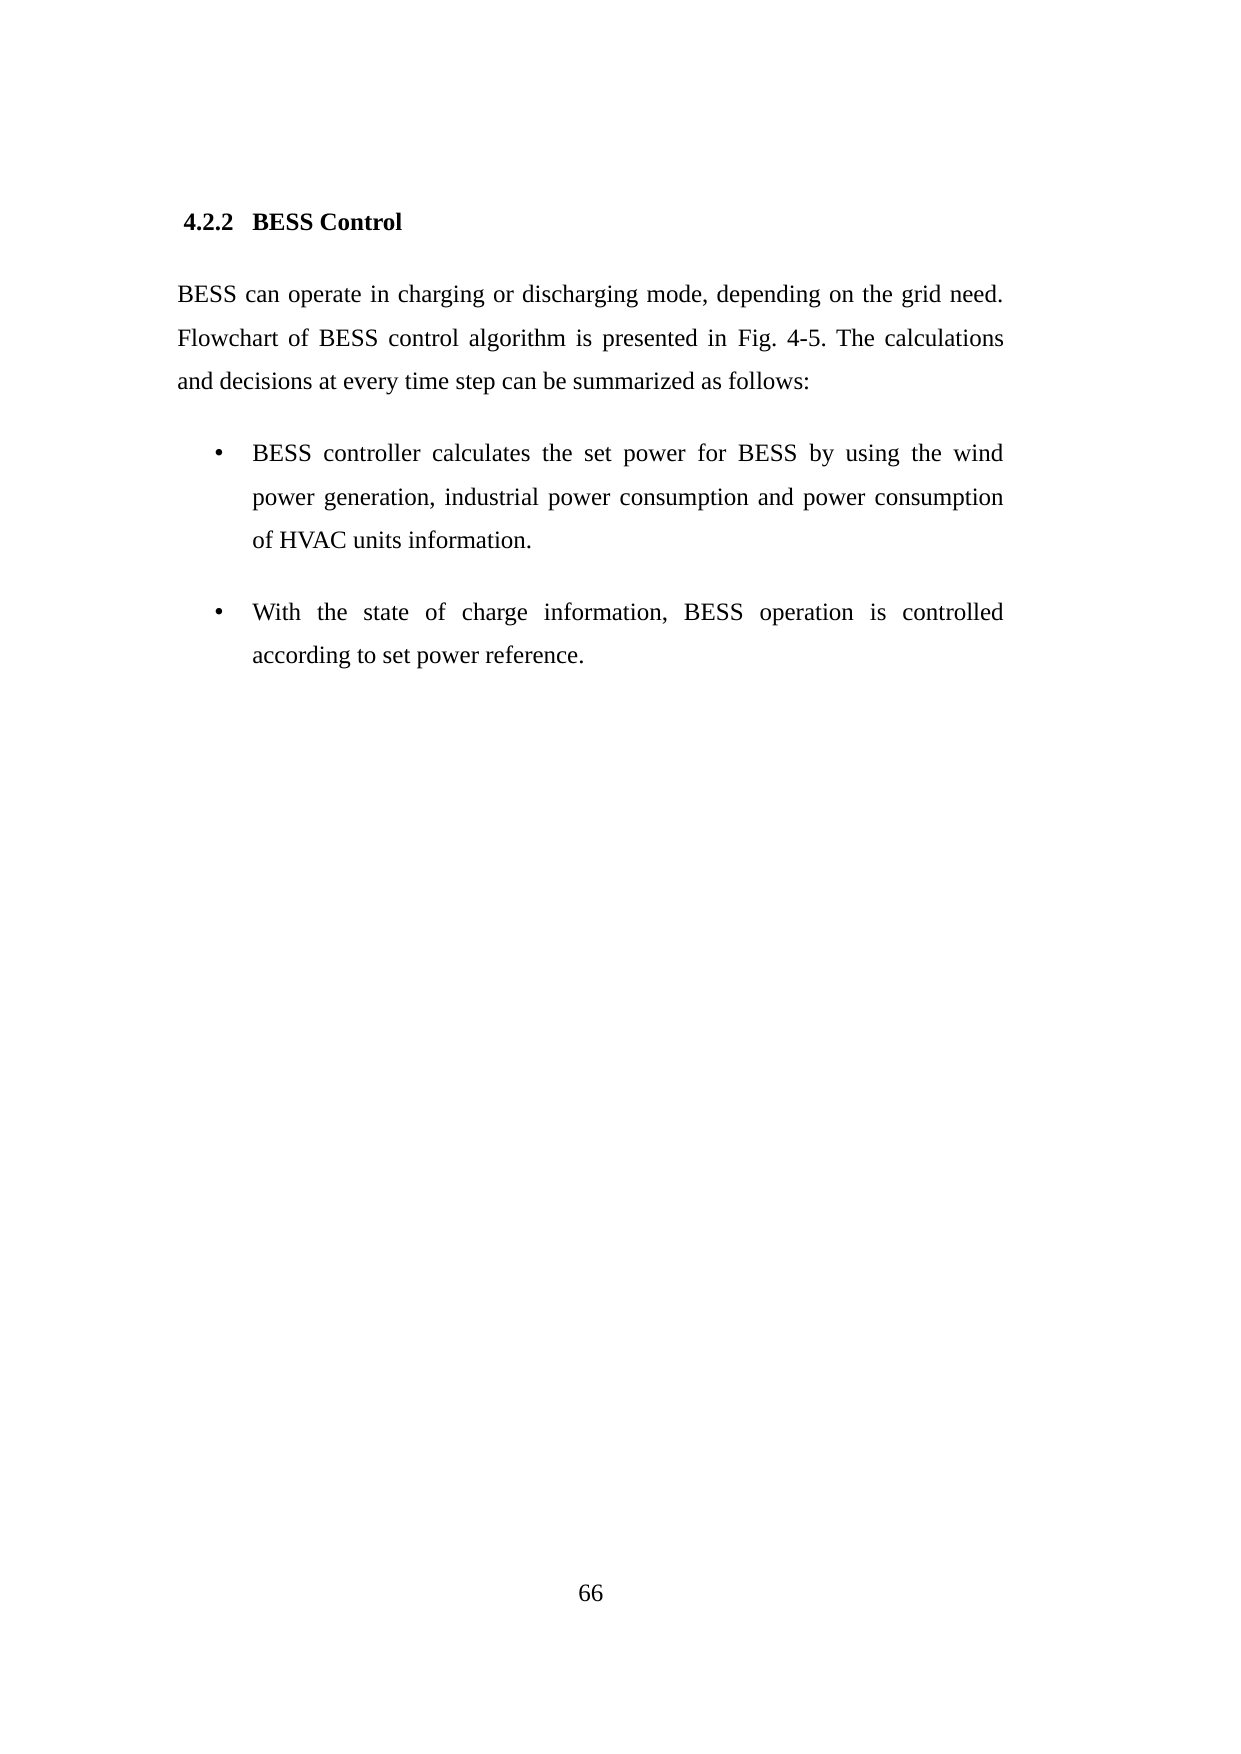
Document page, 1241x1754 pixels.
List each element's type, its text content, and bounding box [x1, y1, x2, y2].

text BESS can operate in charging or discharging mode, depending on the grid need. Flowchart of BESS control algorithm is presented in Fig. 4-5. The calculations and decisions at every time step can be summarized as follows: [177, 279, 1004, 394]
list BESS controller calculates the set power for BESS by using the wind power generation, industrial power consumption and power consumption of HVAC units information. [214, 438, 1004, 553]
list With the state of charge information, BESS operation is controlled according to set power reference. [214, 597, 1004, 669]
subtitle BESS Control [177, 207, 1004, 236]
